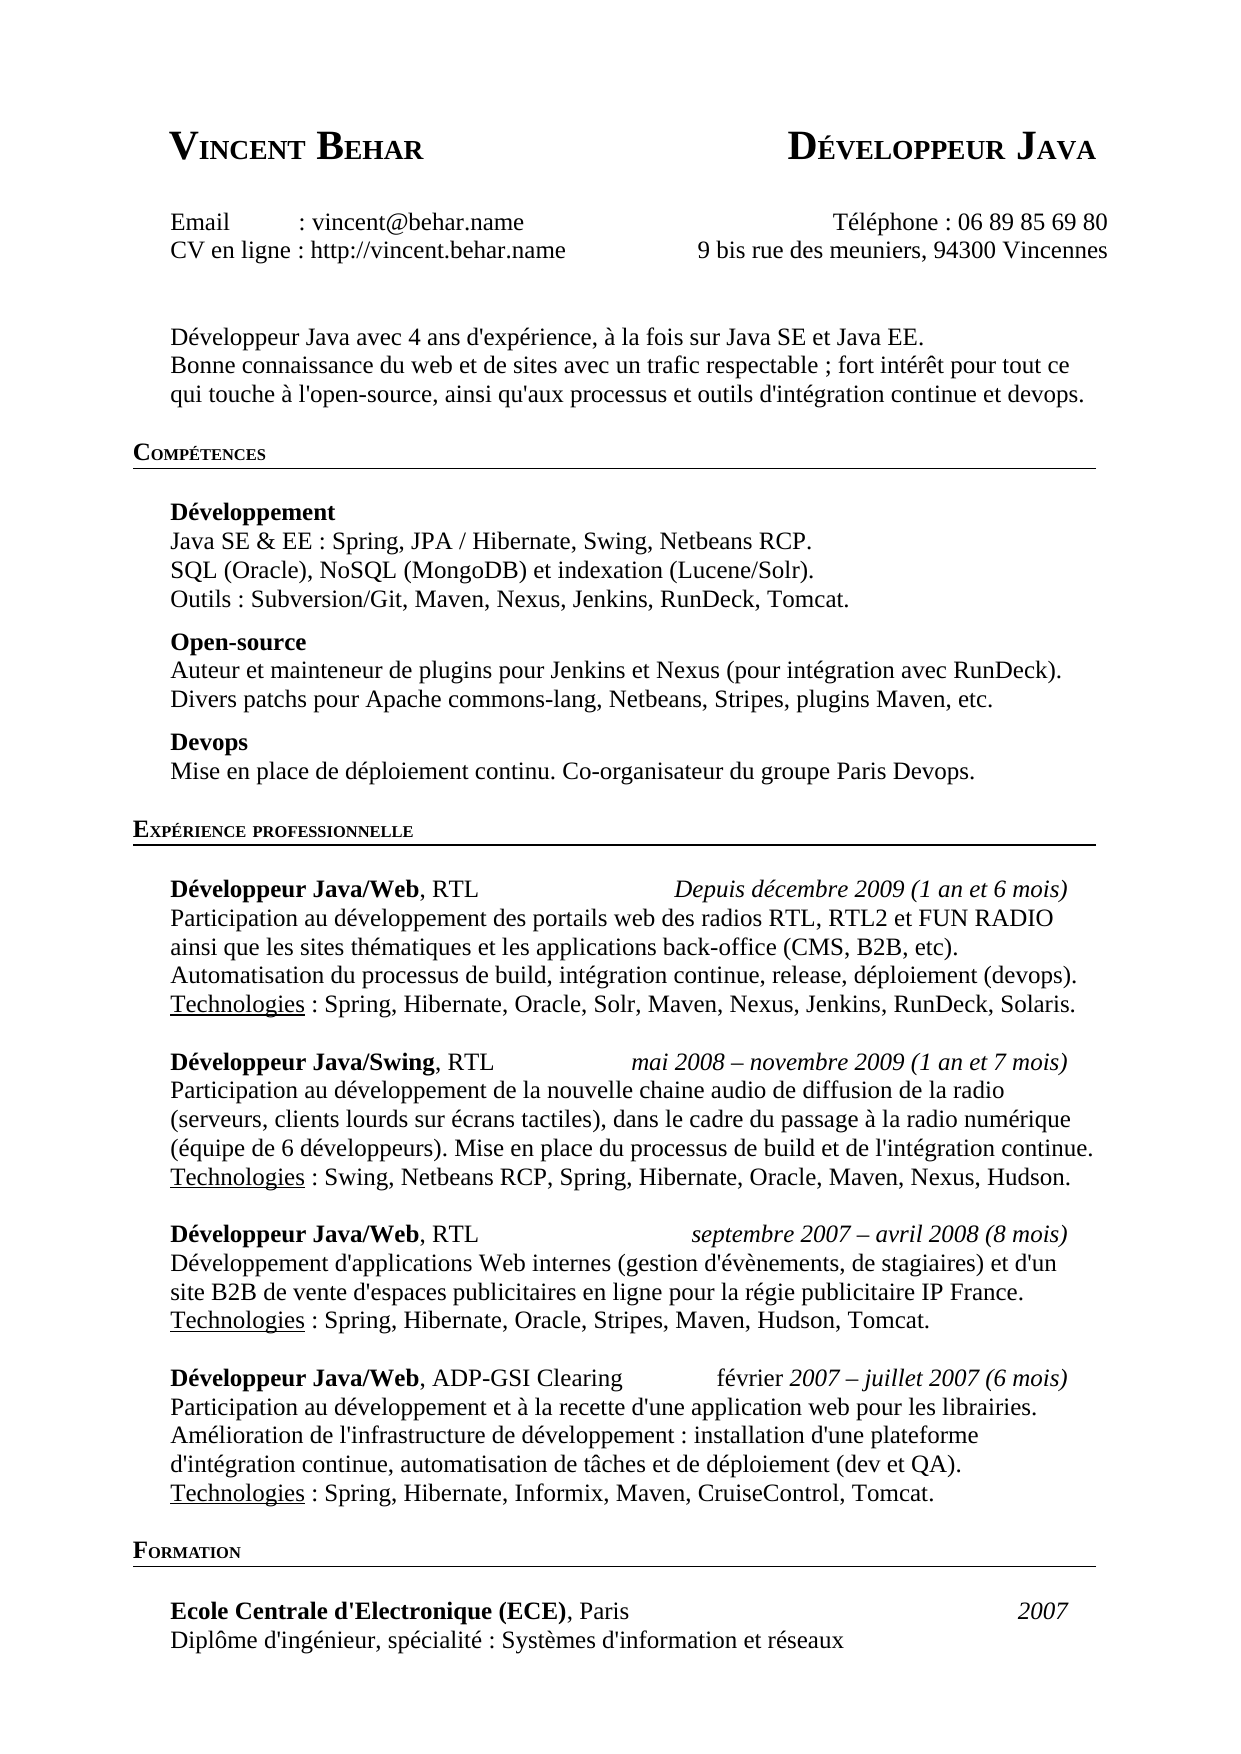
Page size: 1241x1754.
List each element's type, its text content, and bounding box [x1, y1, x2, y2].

text Développeur Java/Swing, RTL mai 2008 – novembre 2009 (1 an et 7 mois) [170, 1047, 1096, 1076]
text Mise en place de déploiement continu. Co-organisateur du groupe Paris Devops. [170, 756, 1096, 785]
table_header Téléphone : 06 89 85 69 80 9 bis rue des meuniers, 94300 Vincennes [639, 207, 1119, 264]
text Java SE & EE : Spring, JPA / Hibernate, Swing, Netbeans RCP. [170, 526, 1096, 555]
text Développeur Java/Web, RTL septembre 2007 – avril 2008 (8 mois) [170, 1219, 1096, 1248]
text Technologies : Spring, Hibernate, Informix, Maven, CruiseControl, Tomcat. [170, 1478, 1096, 1507]
table_header Email : vincent@behar.name CV en ligne : http://vincent.behar.name [159, 207, 639, 264]
subtitle Formation [133, 1536, 1096, 1566]
text Ecole Centrale d'Electronique (ECE), Paris 2007 [170, 1596, 1096, 1625]
text Outils : Subversion/Git, Maven, Nexus, Jenkins, RunDeck, Tomcat. [170, 584, 1096, 612]
text Développement [170, 497, 1096, 526]
subtitle Compétences [133, 437, 1096, 468]
text Technologies : Spring, Hibernate, Oracle, Solr, Maven, Nexus, Jenkins, RunDeck, Solaris. [170, 989, 1096, 1018]
text Technologies : Spring, Hibernate, Oracle, Stripes, Maven, Hudson, Tomcat. [170, 1306, 1096, 1334]
text Développement d'applications Web internes (gestion d'évènements, de stagiaires) et d'un site B2B de vente d'espaces publicitaires en ligne pour la régie publicitaire IP France. [170, 1248, 1096, 1306]
subtitle Expérience professionnelle [133, 814, 1096, 844]
text Bonne connaissance du web et de sites avec un trafic respectable ; fort intérêt pour tout ce qui touche à l'open-source, ainsi qu'aux processus et outils d'intégration continue et devops. [170, 351, 1096, 408]
text Auteur et mainteneur de plugins pour Jenkins et Nexus (pour intégration avec RunDeck). [170, 656, 1096, 684]
text SQL (Oracle), NoSQL (MongoDB) et indexation (Lucene/Solr). [170, 555, 1096, 584]
text Développeur Java/Web, ADP-GSI Clearing février 2007 – juillet 2007 (6 mois) [170, 1363, 1096, 1392]
text Divers patchs pour Apache commons-lang, Netbeans, Stripes, plugins Maven, etc. [170, 684, 1096, 713]
text Diplôme d'ingénieur, spécialité : Systèmes d'information et réseaux [170, 1625, 1096, 1654]
text Développeur Java avec 4 ans d'expérience, à la fois sur Java SE et Java EE. [170, 322, 1096, 351]
text Automatisation du processus de build, intégration continue, release, déploiement (devops). [170, 961, 1096, 989]
text Participation au développement de la nouvelle chaine audio de diffusion de la radio (serveurs, clients lourds sur écrans tactiles), dans le cadre du passage à la radio numérique (équipe de 6 développeurs). Mise en place du processus de build et de l'intégration continue. [170, 1076, 1096, 1162]
text Devops [170, 727, 1096, 756]
text Participation au développement et à la recette d'une application web pour les librairies. Amélioration de l'infrastructure de développement : installation d'une plateforme d'intégration continue, automatisation de tâches et de déploiement (dev et QA). [170, 1392, 1096, 1478]
text Technologies : Swing, Netbeans RCP, Spring, Hibernate, Oracle, Maven, Nexus, Hudson. [170, 1162, 1096, 1191]
text Vincent Behar Développeur Java [168, 121, 1096, 168]
text Participation au développement des portails web des radios RTL, RTL2 et FUN RADIO ainsi que les sites thématiques et les applications back-office (CMS, B2B, etc). [170, 903, 1096, 961]
text Open-source [170, 627, 1096, 656]
text Développeur Java/Web, RTL Depuis décembre 2009 (1 an et 6 mois) [170, 874, 1096, 903]
